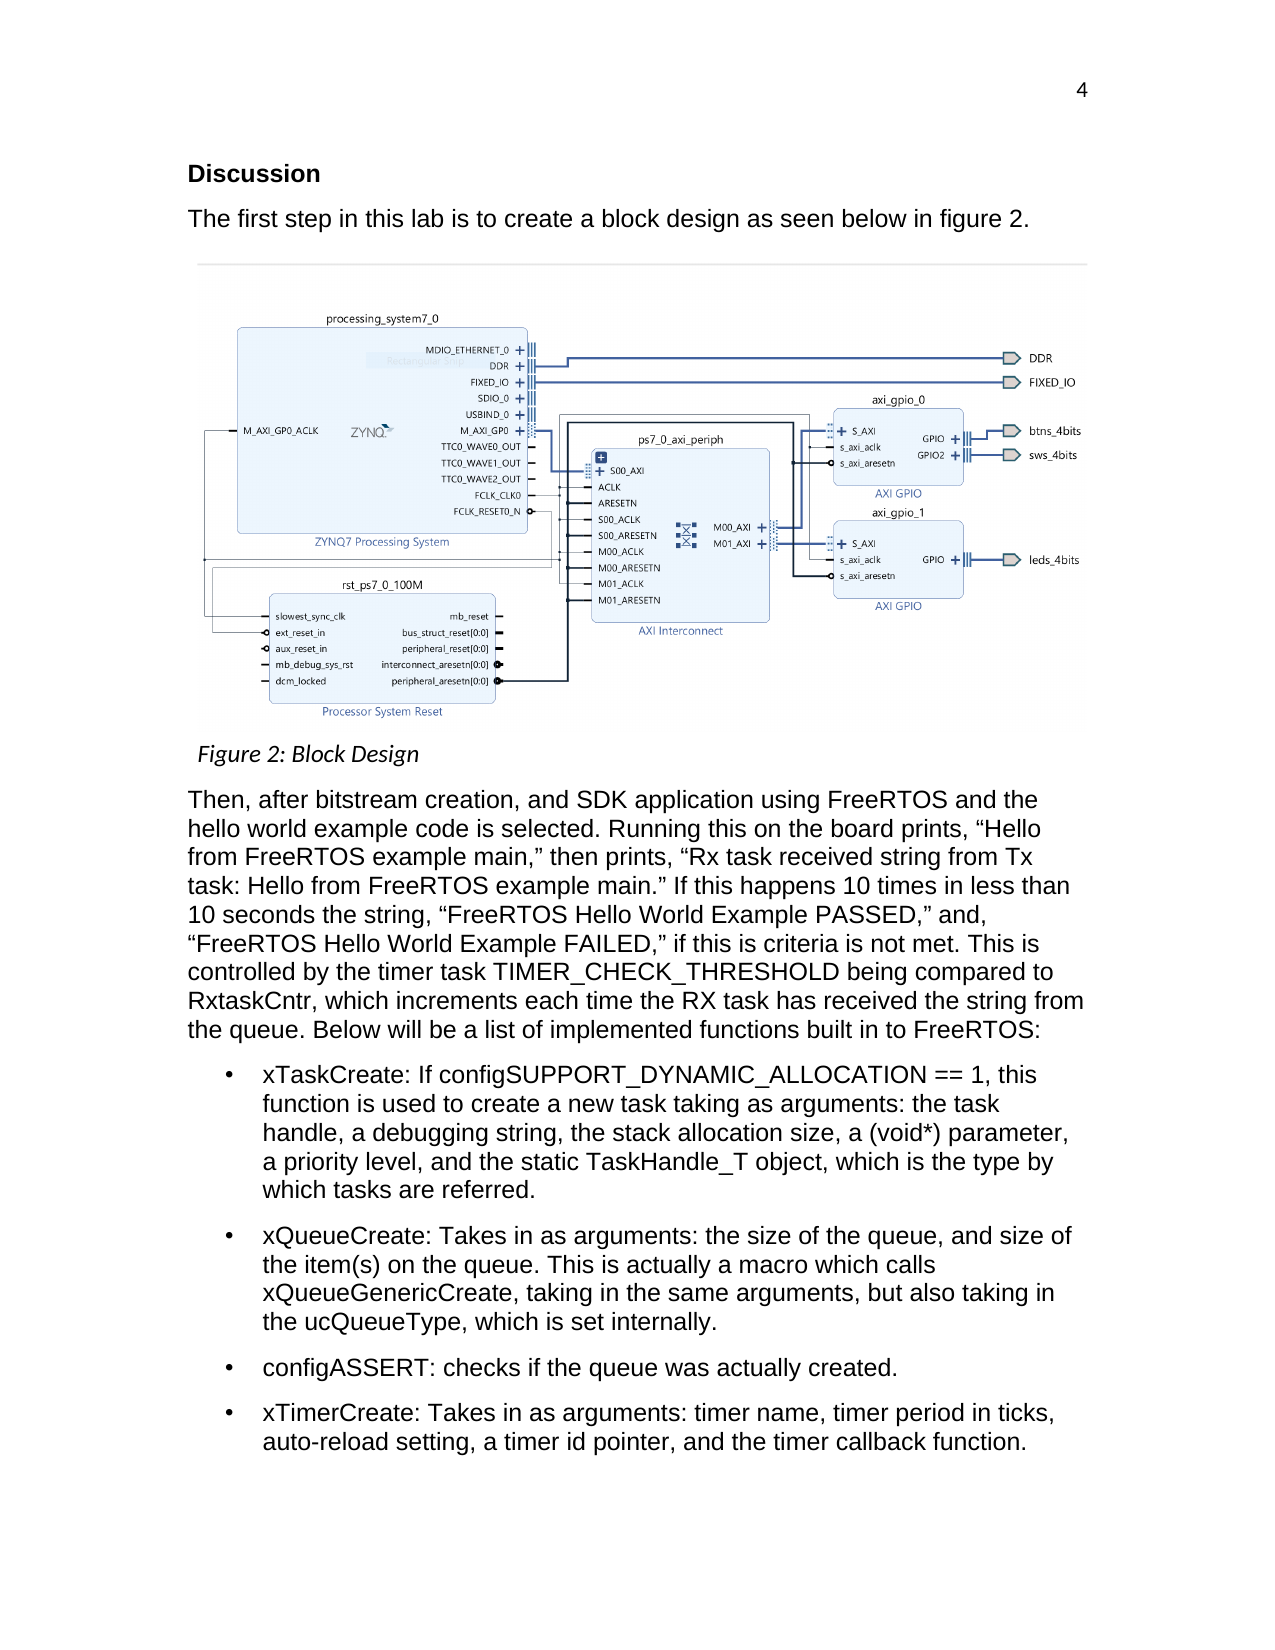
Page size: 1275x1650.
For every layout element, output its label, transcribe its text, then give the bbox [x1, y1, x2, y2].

text Discussion [187, 159, 1087, 188]
list xTimerCreate: Takes in as arguments: timer name, timer period in ticks, auto-reload setting, a timer id pointer, and the timer callback function. [225, 1398, 1087, 1456]
text The first step in this lab is to create a block design as seen below in figure 2. [187, 204, 1087, 233]
picture [197, 262, 1088, 732]
list xTaskCreate: If configSUPPORT_DYNAMIC_ALLOCATION == 1, this function is used to create a new task taking as arguments: the task handle, a debugging string, the stack allocation size, a (void*) parameter, a priority level, and the static TaskHandle_T object, which is the type by which tasks are referred. [225, 1060, 1087, 1204]
list configASSERT: checks if the queue was actually created. [225, 1353, 1087, 1381]
text Figure 2: Block Design [197, 732, 1087, 768]
list xQueueCreate: Takes in as arguments: the size of the queue, and size of the item(s) on the queue. This is actually a macro which calls xQueueGenericCreate, taking in the same arguments, but also taking in the ucQueueType, which is set internally. [225, 1221, 1087, 1336]
text Then, after bitstream creation, and SDK application using FreeRTOS and the hello world example code is selected. Running this on the board prints, “Hello from FreeRTOS example main,” then prints, “Rx task received string from Tx task: Hello from FreeRTOS example main.” If this happens 10 times in less than 10 seconds the string, “FreeRTOS Hello World Example PASSED,” and, “FreeRTOS Hello World Example FAILED,” if this is criteria is not met. This is controlled by the timer task TIMER_CHECK_THRESHOLD being compared to RxtaskCntr, which increments each time the RX task has received the string from the queue. Below will be a list of implemented functions built in to FreeRTOS: [187, 250, 1087, 1044]
